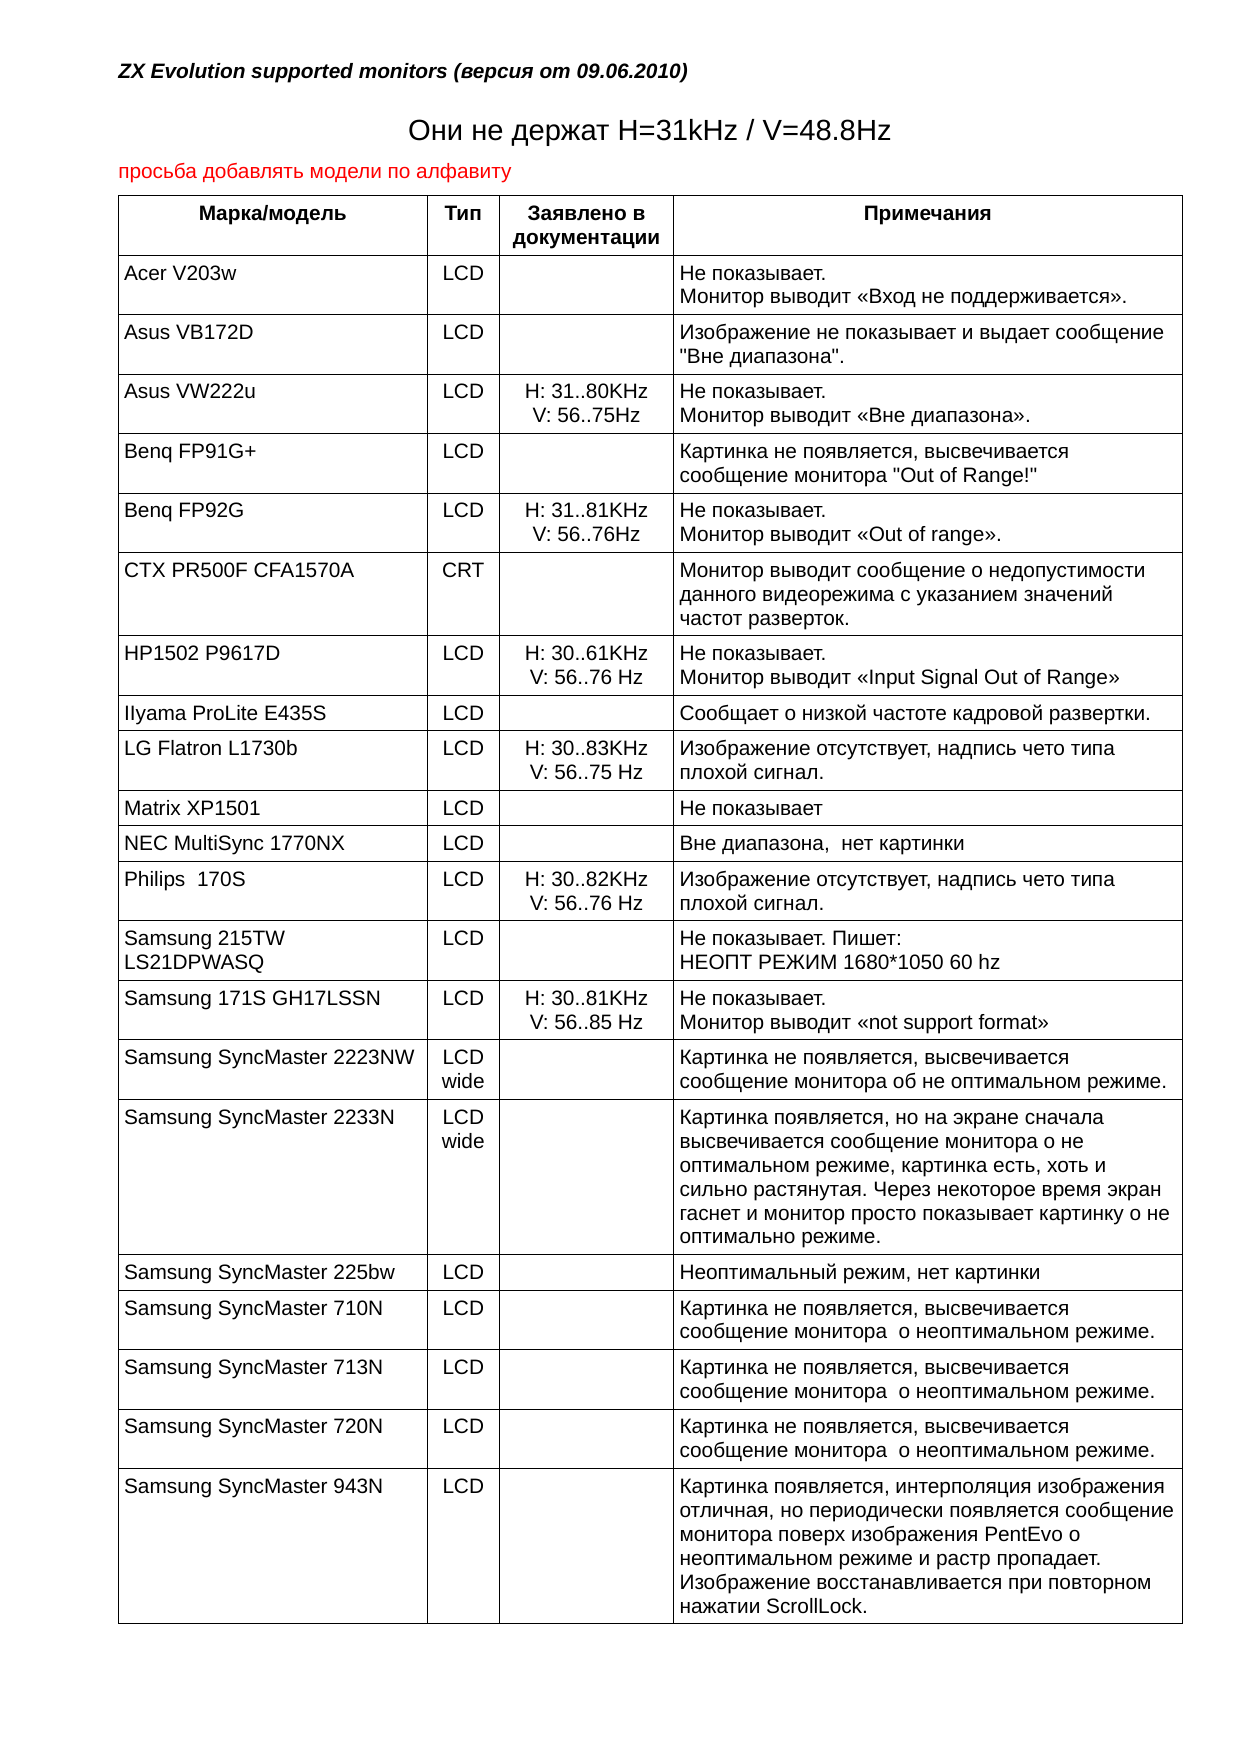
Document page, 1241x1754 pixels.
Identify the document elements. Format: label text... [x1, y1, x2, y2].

table_cell Не показывает. Монитор выводит «Вне диапазона». [674, 375, 1182, 433]
table_cell Asus VW222u [119, 375, 427, 433]
table_header Заявлено в документации [500, 196, 673, 254]
table_cell Benq FP91G+ [119, 434, 427, 492]
table_cell [500, 696, 673, 730]
table_cell HP1502 P9617D [119, 636, 427, 695]
table_cell Не показывает. Монитор выводит «not support format» [674, 981, 1182, 1039]
table_cell Samsung SyncMaster 720N [119, 1410, 427, 1468]
table_cell [500, 1410, 673, 1468]
table_cell Samsung SyncMaster 225bw [119, 1255, 427, 1289]
table_cell Изображение отсутствует, надпись чето типа плохой сигнал. [674, 731, 1182, 790]
table_cell Benq FP92G [119, 494, 427, 552]
table_cell Asus VB172D [119, 315, 427, 373]
table_cell H: 30..82KHz V: 56..76 Hz [500, 862, 673, 920]
table_cell LCD [428, 731, 499, 790]
table_cell NEC MultiSync 1770NX [119, 826, 427, 861]
table_cell Samsung SyncMaster 943N [119, 1469, 427, 1623]
table_cell Картинка не появляется, высвечивается сообщение монитора "Out of Range!" [674, 434, 1182, 492]
text просьба добавлять модели по алфавиту [118, 158, 1181, 182]
table_cell [500, 434, 673, 492]
table_cell Картинка не появляется, высвечивается сообщение монитора о неоптимальном режиме. [674, 1291, 1182, 1349]
table_cell H: 30..81KHz V: 56..85 Hz [500, 981, 673, 1039]
table_cell [500, 1469, 673, 1623]
table_cell Matrix XP1501 [119, 791, 427, 825]
table_cell Philips 170S [119, 862, 427, 920]
table_cell Картинка не появляется, высвечивается сообщение монитора об не оптимальном режиме. [674, 1040, 1182, 1099]
table_cell Samsung SyncMaster 713N [119, 1350, 427, 1408]
table_cell Изображение не показывает и выдает сообщение "Вне диапазона". [674, 315, 1182, 373]
table_cell [500, 256, 673, 314]
table_cell Samsung SyncMaster 710N [119, 1291, 427, 1349]
table_cell LCD [428, 1469, 499, 1623]
table_cell Не показывает [674, 791, 1182, 825]
table_cell LCD wide [428, 1040, 499, 1099]
table_cell LCD [428, 375, 499, 433]
table_cell LCD [428, 1410, 499, 1468]
table_cell [500, 791, 673, 825]
table_cell H: 31..80KHz V: 56..75Hz [500, 375, 673, 433]
table_cell Неоптимальный режим, нет картинки [674, 1255, 1182, 1289]
table_cell LCD [428, 1255, 499, 1289]
table_cell LCD [428, 862, 499, 920]
table_cell Не показывает. Монитор выводит «Вход не поддерживается». [674, 256, 1182, 314]
table_cell CTX PR500F CFA1570A [119, 553, 427, 635]
table_cell LCD [428, 636, 499, 695]
table_cell LCD [428, 1291, 499, 1349]
table_cell [500, 315, 673, 373]
table_cell Не показывает. Монитор выводит «Out of range». [674, 494, 1182, 552]
table_cell Картинка не появляется, высвечивается сообщение монитора о неоптимальном режиме. [674, 1410, 1182, 1468]
table_cell H: 30..83KHz V: 56..75 Hz [500, 731, 673, 790]
table_cell [500, 1255, 673, 1289]
text Они не держат H=31kHz / V=48.8Hz [118, 112, 1181, 146]
table_header Марка/модель [119, 196, 427, 254]
table_cell LCD [428, 1350, 499, 1408]
table_cell [500, 921, 673, 980]
table_cell [500, 826, 673, 861]
table_header Тип [428, 196, 499, 254]
table_cell [500, 1040, 673, 1099]
table_cell Samsung 171S GH17LSSN [119, 981, 427, 1039]
table_cell LCD [428, 315, 499, 373]
table_header Примечания [674, 196, 1182, 254]
table_cell Вне диапазона, нет картинки [674, 826, 1182, 861]
table_cell Сообщает о низкой частоте кадровой развертки. [674, 696, 1182, 730]
table_cell LCD [428, 494, 499, 552]
table_cell IIyama ProLite E435S [119, 696, 427, 730]
table_cell Samsung SyncMaster 2233N [119, 1100, 427, 1254]
table_cell Не показывает. Пишет: НЕОПТ РЕЖИМ 1680*1050 60 hz [674, 921, 1182, 980]
table_cell [500, 553, 673, 635]
table_cell Изображение отсутствует, надпись чето типа плохой сигнал. [674, 862, 1182, 920]
table_cell LCD [428, 921, 499, 980]
table_cell LG Flatron L1730b [119, 731, 427, 790]
table_cell LCD [428, 826, 499, 861]
table_cell [500, 1350, 673, 1408]
table_cell LCD [428, 696, 499, 730]
table_cell LCD [428, 791, 499, 825]
table_cell Acer V203w [119, 256, 427, 314]
table_cell [500, 1100, 673, 1254]
table_cell Картинка появляется, но на экране сначала высвечивается сообщение монитора о не оптимальном режиме, картинка есть, хоть и сильно растянутая. Через некоторое время экран гаснет и монитор просто показывает картинку о не оптимально режиме. [674, 1100, 1182, 1254]
table_cell LCD [428, 256, 499, 314]
table_cell Не показывает. Монитор выводит «Input Signal Out of Range» [674, 636, 1182, 695]
table_cell LCD [428, 981, 499, 1039]
table_cell Картинка не появляется, высвечивается сообщение монитора о неоптимальном режиме. [674, 1350, 1182, 1408]
table_cell CRT [428, 553, 499, 635]
table_cell Картинка появляется, интерполяция изображения отличная, но периодически появляется сообщение монитора поверх изображения PentEvo о неоптимальном режиме и растр пропадает. Изображение восстанавливается при повторном нажатии ScrollLock. [674, 1469, 1182, 1623]
table_cell LCD wide [428, 1100, 499, 1254]
table_cell H: 30..61KHz V: 56..76 Hz [500, 636, 673, 695]
table_cell LCD [428, 434, 499, 492]
table_cell Samsung SyncMaster 2223NW [119, 1040, 427, 1099]
table_cell [500, 1291, 673, 1349]
table_cell Mонитор выводит сообщение о недопустимости данного видеорежима с указанием значений частот разверток. [674, 553, 1182, 635]
table_cell H: 31..81KHz V: 56..76Hz [500, 494, 673, 552]
table_cell Samsung 215TW LS21DPWASQ [119, 921, 427, 980]
